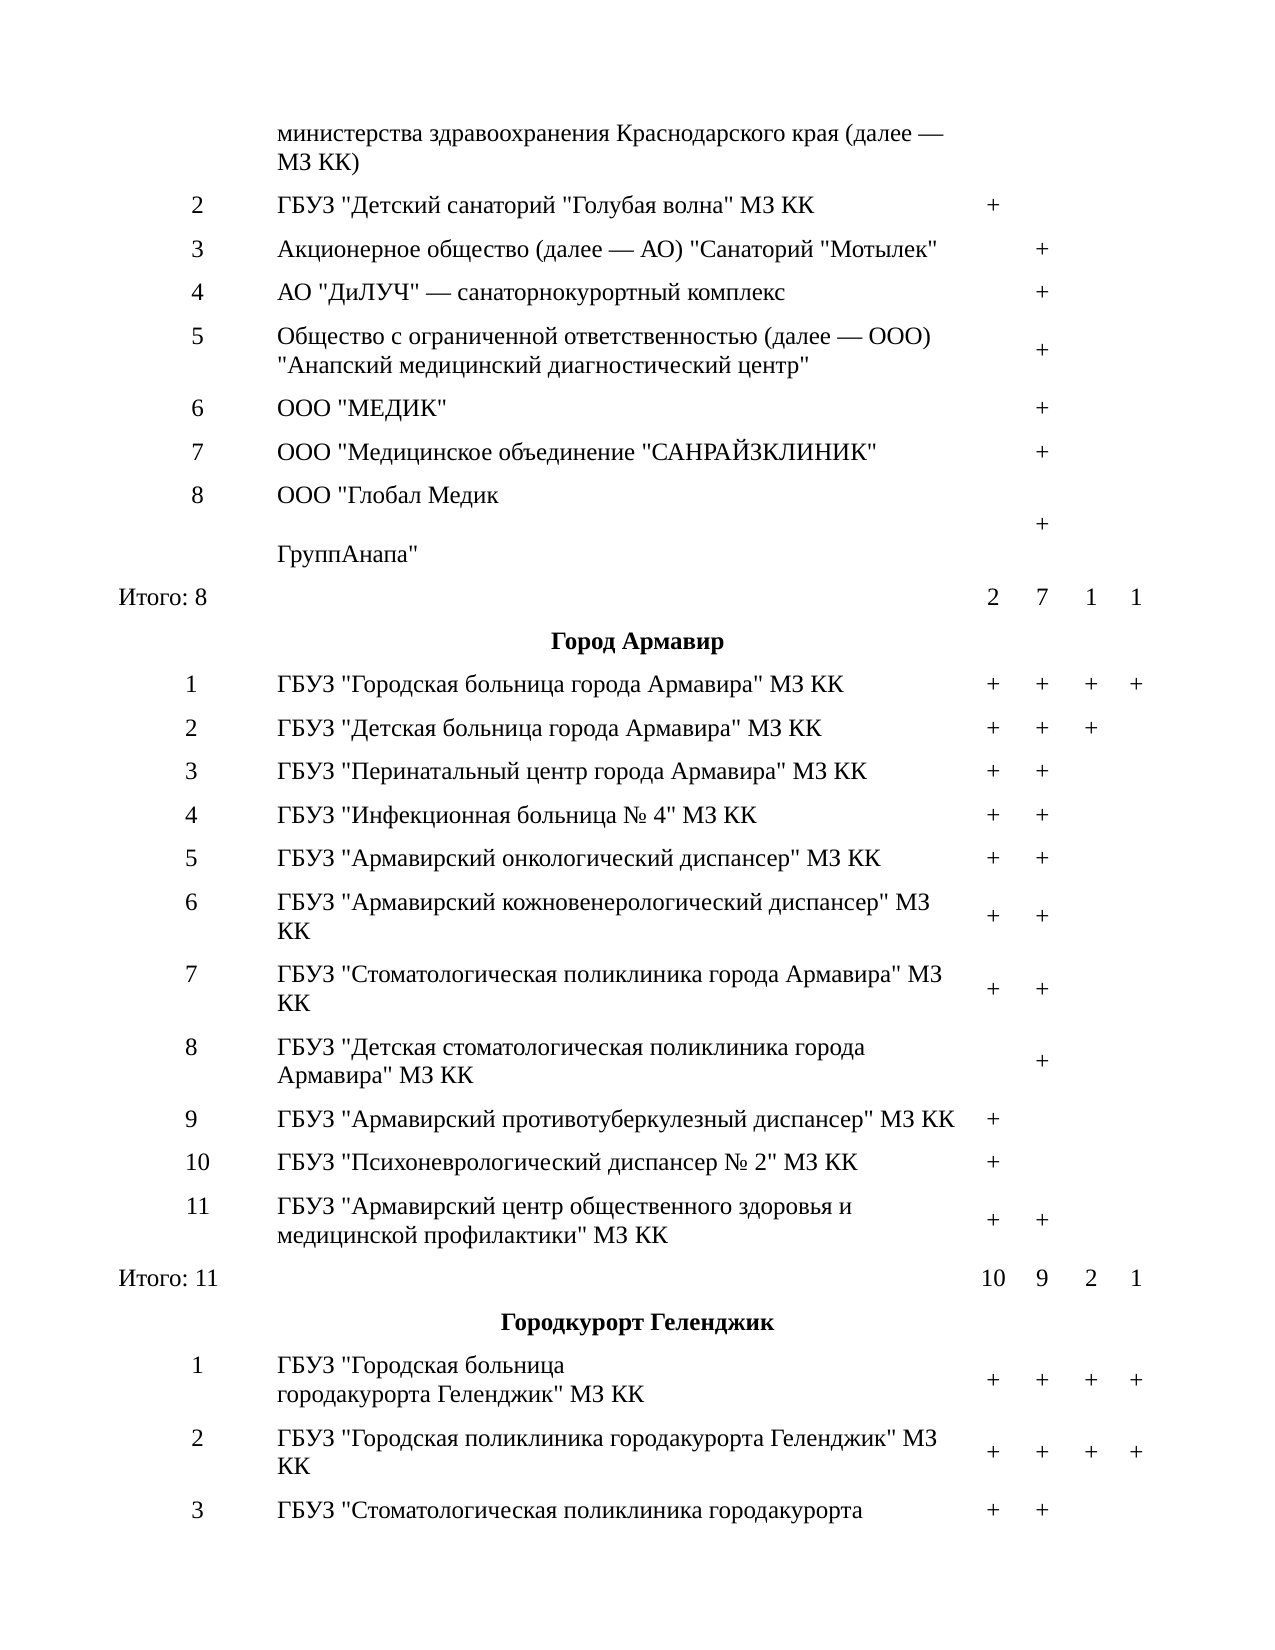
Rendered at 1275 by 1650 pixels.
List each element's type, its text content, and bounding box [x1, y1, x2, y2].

table_cell + [1067, 669, 1116, 713]
table_cell ГБУЗ "Стоматологическая поликлиника городакурорта [277, 1495, 969, 1524]
table_cell [1116, 1148, 1157, 1191]
table_cell + [969, 844, 1018, 887]
table_cell [1116, 321, 1157, 393]
table_cell + [969, 1495, 1018, 1524]
table_cell + [969, 1350, 1018, 1423]
table_cell [1018, 118, 1067, 190]
table_cell 1 [118, 669, 277, 713]
table_cell ГБУЗ "Городская больница города Армавира" МЗ КК [277, 669, 969, 713]
table_cell [1116, 887, 1157, 959]
table_cell 1 [1067, 582, 1116, 626]
table_cell 6 [118, 393, 277, 437]
table_cell + [969, 959, 1018, 1032]
table_cell [1067, 321, 1116, 393]
table_cell ГБУЗ "Армавирский противотуберкулезный диспансер" МЗ КК [277, 1104, 969, 1147]
table_cell [1067, 480, 1116, 582]
table_cell + [969, 713, 1018, 756]
table_cell + [1067, 1350, 1116, 1423]
table_cell [1067, 234, 1116, 277]
table_cell 2 [1067, 1263, 1116, 1307]
table_cell [969, 393, 1018, 437]
table_cell [1116, 437, 1157, 480]
table_cell 11 [118, 1191, 277, 1263]
table_cell + [969, 1191, 1018, 1263]
table_cell [1067, 393, 1116, 437]
table_cell [1067, 437, 1116, 480]
table_cell + [1018, 713, 1067, 756]
table_cell ГБУЗ "Армавирский онкологический диспансер" МЗ КК [277, 844, 969, 887]
table_cell [969, 437, 1018, 480]
table_cell ГБУЗ "Городская поликлиника городакурорта Геленджик" МЗ КК [277, 1423, 969, 1495]
table_cell [1116, 1191, 1157, 1263]
table_cell [1116, 844, 1157, 887]
table_cell ГБУЗ "Перинатальный центр города Армавира" МЗ КК [277, 756, 969, 800]
table_cell 7 [1018, 582, 1067, 626]
table_cell 2 [118, 713, 277, 756]
table_cell + [1116, 669, 1157, 713]
table_cell ГБУЗ "Армавирский кожновенерологический диспансер" МЗ КК [277, 887, 969, 959]
table_cell 2 [118, 1423, 277, 1495]
table_cell ГБУЗ "Детская больница города Армавира" МЗ КК [277, 713, 969, 756]
table_cell 1 [1116, 582, 1157, 626]
table_cell Акционерное общество (далее — АО) "Санаторий "Мотылек" [277, 234, 969, 277]
table_cell [1067, 800, 1116, 843]
table_cell [969, 321, 1018, 393]
table_cell [1116, 278, 1157, 321]
table_cell ГБУЗ "Инфекционная больница № 4" МЗ КК [277, 800, 969, 843]
table_cell 7 [118, 437, 277, 480]
table_cell ООО "Медицинское объединение "САНРАЙЗКЛИНИК" [277, 437, 969, 480]
table_cell [1067, 959, 1116, 1032]
table_cell + [969, 669, 1018, 713]
table_cell + [969, 887, 1018, 959]
table_cell 8 [118, 480, 277, 582]
table_cell 4 [118, 278, 277, 321]
table_cell [1116, 118, 1157, 190]
table_cell Город Армавир [118, 626, 1157, 669]
table_cell 3 [118, 1495, 277, 1524]
table_cell ГБУЗ "Стоматологическая поликлиника города Армавира" МЗ КК [277, 959, 969, 1032]
table_cell + [969, 756, 1018, 800]
table_cell [1116, 1104, 1157, 1147]
table_cell 10 [118, 1148, 277, 1191]
table_cell + [1018, 1032, 1067, 1104]
table_cell [1067, 887, 1116, 959]
table_cell + [1067, 713, 1116, 756]
table_cell + [969, 1423, 1018, 1495]
table_cell [1018, 190, 1067, 234]
table_cell 7 [118, 959, 277, 1032]
table_cell ГБУЗ "Психоневрологический диспансер № 2" МЗ КК [277, 1148, 969, 1191]
table_cell [1067, 1191, 1116, 1263]
table_cell ООО "Глобал Медик ГруппАнапа" [277, 480, 969, 582]
table_cell [1116, 190, 1157, 234]
table_cell + [1018, 234, 1067, 277]
table_cell [1116, 234, 1157, 277]
table_cell + [1018, 1350, 1067, 1423]
table_cell [1067, 190, 1116, 234]
table_cell 2 [969, 582, 1018, 626]
table_cell Городкурорт Геленджик [118, 1307, 1157, 1350]
table_cell [1067, 844, 1116, 887]
table_cell [1067, 756, 1116, 800]
table_cell + [969, 1104, 1018, 1147]
table_cell 5 [118, 844, 277, 887]
table_cell + [1018, 480, 1067, 582]
table_cell + [1067, 1423, 1116, 1495]
table_cell 9 [118, 1104, 277, 1147]
table_cell [118, 118, 277, 190]
table_cell + [969, 800, 1018, 843]
table_cell 5 [118, 321, 277, 393]
table_cell + [1116, 1423, 1157, 1495]
table_cell [1067, 1495, 1116, 1524]
table_cell 3 [118, 234, 277, 277]
table_cell + [1018, 844, 1067, 887]
table_cell [1116, 713, 1157, 756]
table_cell ГБУЗ "Детская стоматологическая поликлиника города Армавира" МЗ КК [277, 1032, 969, 1104]
table_cell 8 [118, 1032, 277, 1104]
table_cell + [1018, 800, 1067, 843]
table_cell ГБУЗ "Городская больница городакурорта Геленджик" МЗ КК [277, 1350, 969, 1423]
table_cell [969, 1032, 1018, 1104]
table_cell + [1018, 669, 1067, 713]
table_cell + [1018, 278, 1067, 321]
table_cell [1018, 1148, 1067, 1191]
table_cell 1 [1116, 1263, 1157, 1307]
table_cell + [1018, 959, 1067, 1032]
table_cell [1018, 1104, 1067, 1147]
table_cell + [969, 1148, 1018, 1191]
table_cell + [1018, 321, 1067, 393]
table_cell Общество с ограниченной ответственностью (далее — ООО) "Анапский медицинский диагностический центр" [277, 321, 969, 393]
table_cell + [1116, 1350, 1157, 1423]
table_cell 2 [118, 190, 277, 234]
table_cell ГБУЗ "Армавирский центр общественного здоровья и медицинской профилактики" МЗ КК [277, 1191, 969, 1263]
table_cell + [969, 190, 1018, 234]
table_cell министерства здравоохранения Краснодарского края (далее — МЗ КК) [277, 118, 969, 190]
table_cell [1116, 1495, 1157, 1524]
table_cell 4 [118, 800, 277, 843]
table_cell [969, 118, 1018, 190]
table_cell 10 [969, 1263, 1018, 1307]
table_cell [1067, 1104, 1116, 1147]
table_cell [969, 480, 1018, 582]
table_cell 9 [1018, 1263, 1067, 1307]
table_cell [1116, 1032, 1157, 1104]
table_cell 3 [118, 756, 277, 800]
table_cell Итого: 8 [118, 582, 969, 626]
table_cell [1116, 756, 1157, 800]
table_cell [1116, 480, 1157, 582]
table_cell ООО "МЕДИК" [277, 393, 969, 437]
table_cell [1116, 393, 1157, 437]
table_cell 6 [118, 887, 277, 959]
table_cell + [1018, 1191, 1067, 1263]
table_cell Итого: 11 [118, 1263, 969, 1307]
table_cell [1116, 800, 1157, 843]
table_cell ГБУЗ "Детский санаторий "Голубая волна" МЗ КК [277, 190, 969, 234]
table_cell + [1018, 393, 1067, 437]
table_cell [1067, 278, 1116, 321]
table_cell [1067, 1148, 1116, 1191]
table_cell [969, 278, 1018, 321]
table_cell [1067, 118, 1116, 190]
table_cell [969, 234, 1018, 277]
table_cell + [1018, 1423, 1067, 1495]
table_cell [1067, 1032, 1116, 1104]
table_cell 1 [118, 1350, 277, 1423]
table_cell АО "ДиЛУЧ" — санаторнокурортный комплекс [277, 278, 969, 321]
table_cell + [1018, 1495, 1067, 1524]
table_cell + [1018, 887, 1067, 959]
table_cell + [1018, 437, 1067, 480]
table_cell + [1018, 756, 1067, 800]
table_cell [1116, 959, 1157, 1032]
